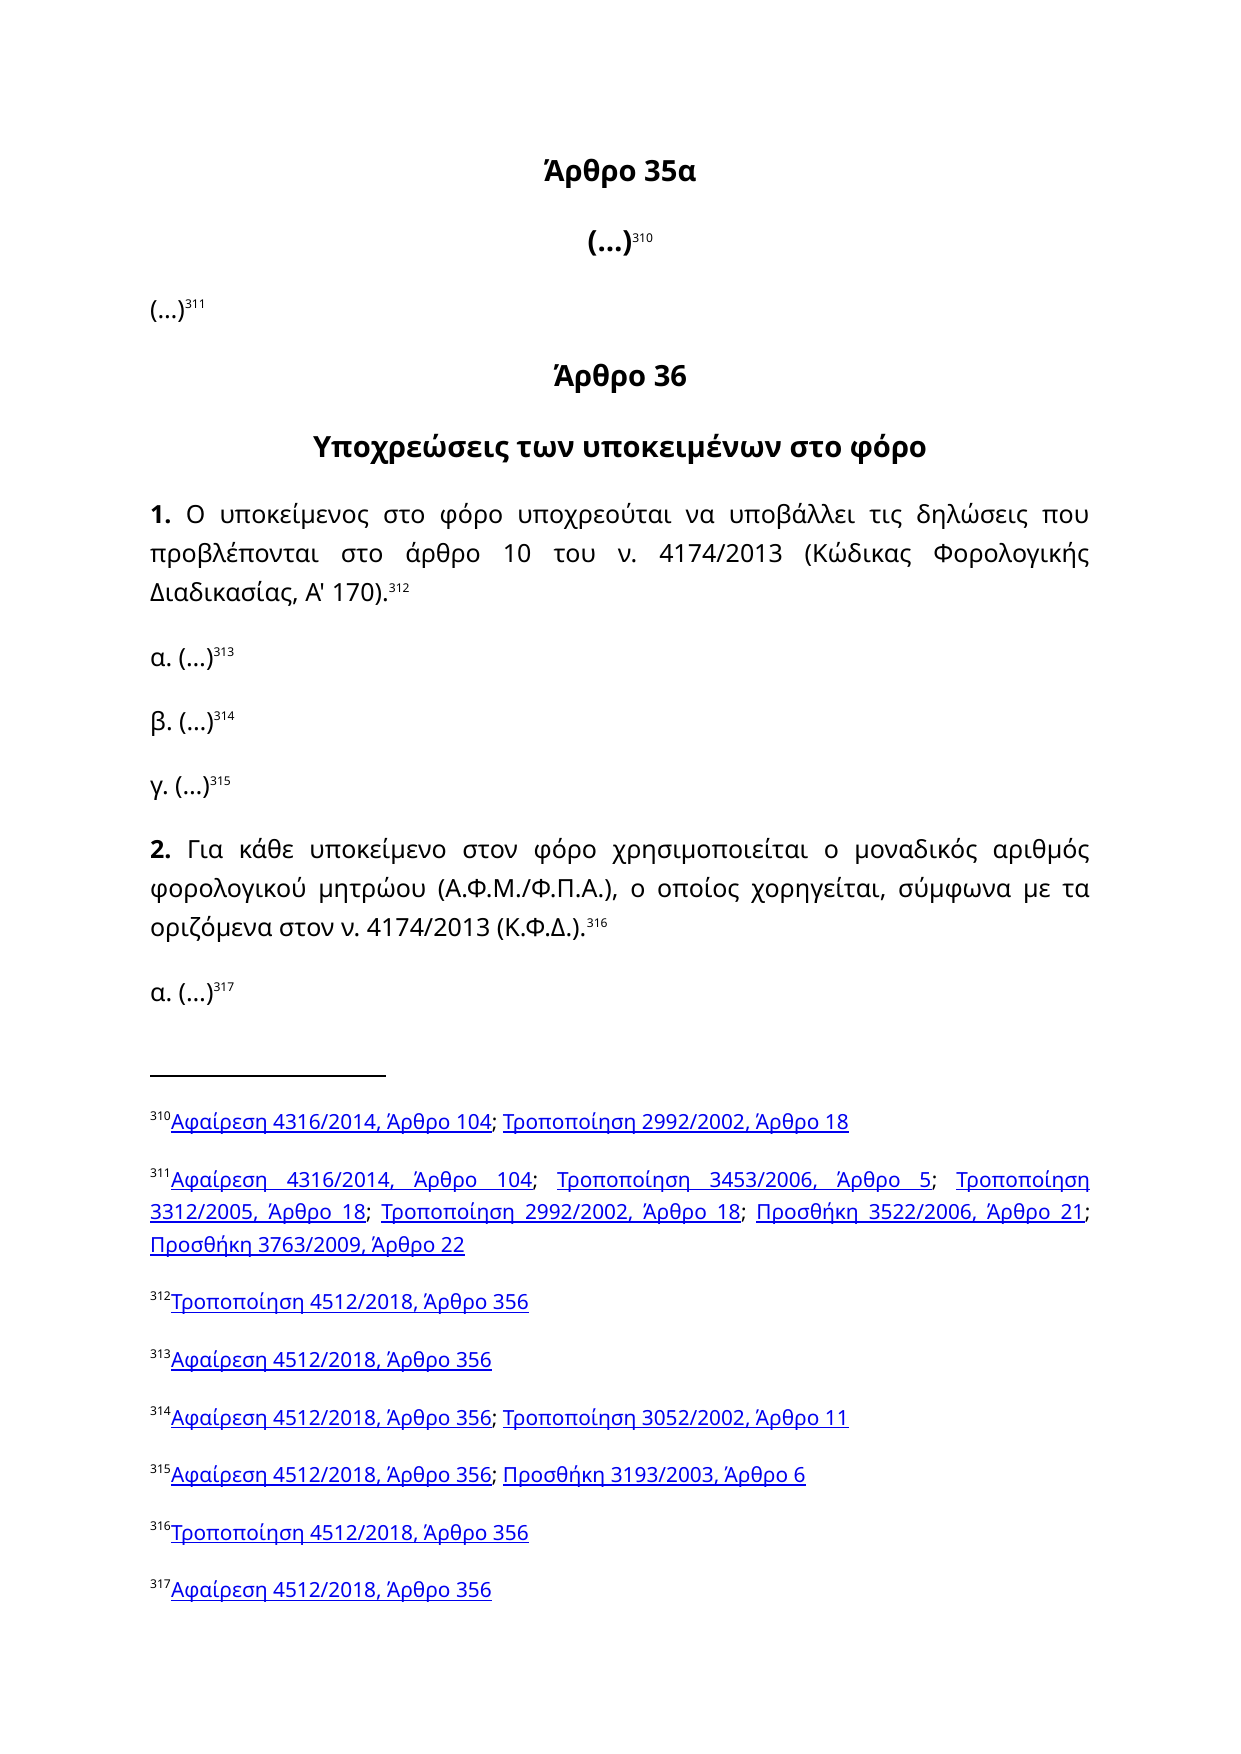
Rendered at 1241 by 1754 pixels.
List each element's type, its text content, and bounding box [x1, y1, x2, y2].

text (…) [150, 291, 1090, 325]
text Τροποποίηση 4512/2018, Άρθρο 356 [150, 1518, 1090, 1546]
text α. (…) [150, 639, 1090, 673]
text Αφαίρεση 4316/2014, Άρθρο 104; Τροποποίηση 3453/2006, Άρθρο 5; Τροποποίηση 3312/2005, Άρθρο 18; Τροποποίηση 2992/2002, Άρθρο 18; Προσθήκη 3522/2006, Άρθρο 21; Προσθήκη 3763/2009, Άρθρο 22 [150, 1165, 1090, 1258]
text γ. (…) [150, 767, 1090, 802]
text α. (…) [150, 974, 1090, 1008]
text Αφαίρεση 4512/2018, Άρθρο 356; Προσθήκη 3193/2003, Άρθρο 6 [150, 1460, 1090, 1489]
text 1. Ο υποκείμενος στο φόρο υποχρεούται να υποβάλλει τις δηλώσεις που προβλέπονται στο άρθρο 10 του ν. 4174/2013 (Κώδικας Φορολογικής Διαδικασίας, Α' 170). [150, 497, 1090, 609]
subtitle Υποχρεώσεις των υποκειμένων στο φόρο [150, 426, 1090, 466]
subtitle Άρθρο 35α [150, 150, 1090, 190]
text Αφαίρεση 4512/2018, Άρθρο 356; Τροποποίηση 3052/2002, Άρθρο 11 [150, 1403, 1090, 1431]
subtitle (…) [150, 221, 1090, 260]
text Τροποποίηση 4512/2018, Άρθρο 356 [150, 1287, 1090, 1316]
text β. (…) [150, 703, 1090, 737]
text Αφαίρεση 4512/2018, Άρθρο 356 [150, 1576, 1090, 1604]
text 2. Για κάθε υποκείμενο στον φόρο χρησιμοποιείται ο μοναδικός αριθμός φορολογικού μητρώου (Α.Φ.Μ./Φ.Π.Α.), ο οποίος χορηγείται, σύμφωνα με τα οριζόμενα στον ν. 4174/2013 (Κ.Φ.Δ.). [150, 832, 1090, 944]
subtitle Άρθρο 36 [150, 355, 1090, 395]
text Αφαίρεση 4512/2018, Άρθρο 356 [150, 1345, 1090, 1373]
text Αφαίρεση 4316/2014, Άρθρο 104; Τροποποίηση 2992/2002, Άρθρο 18 [150, 1107, 1090, 1136]
